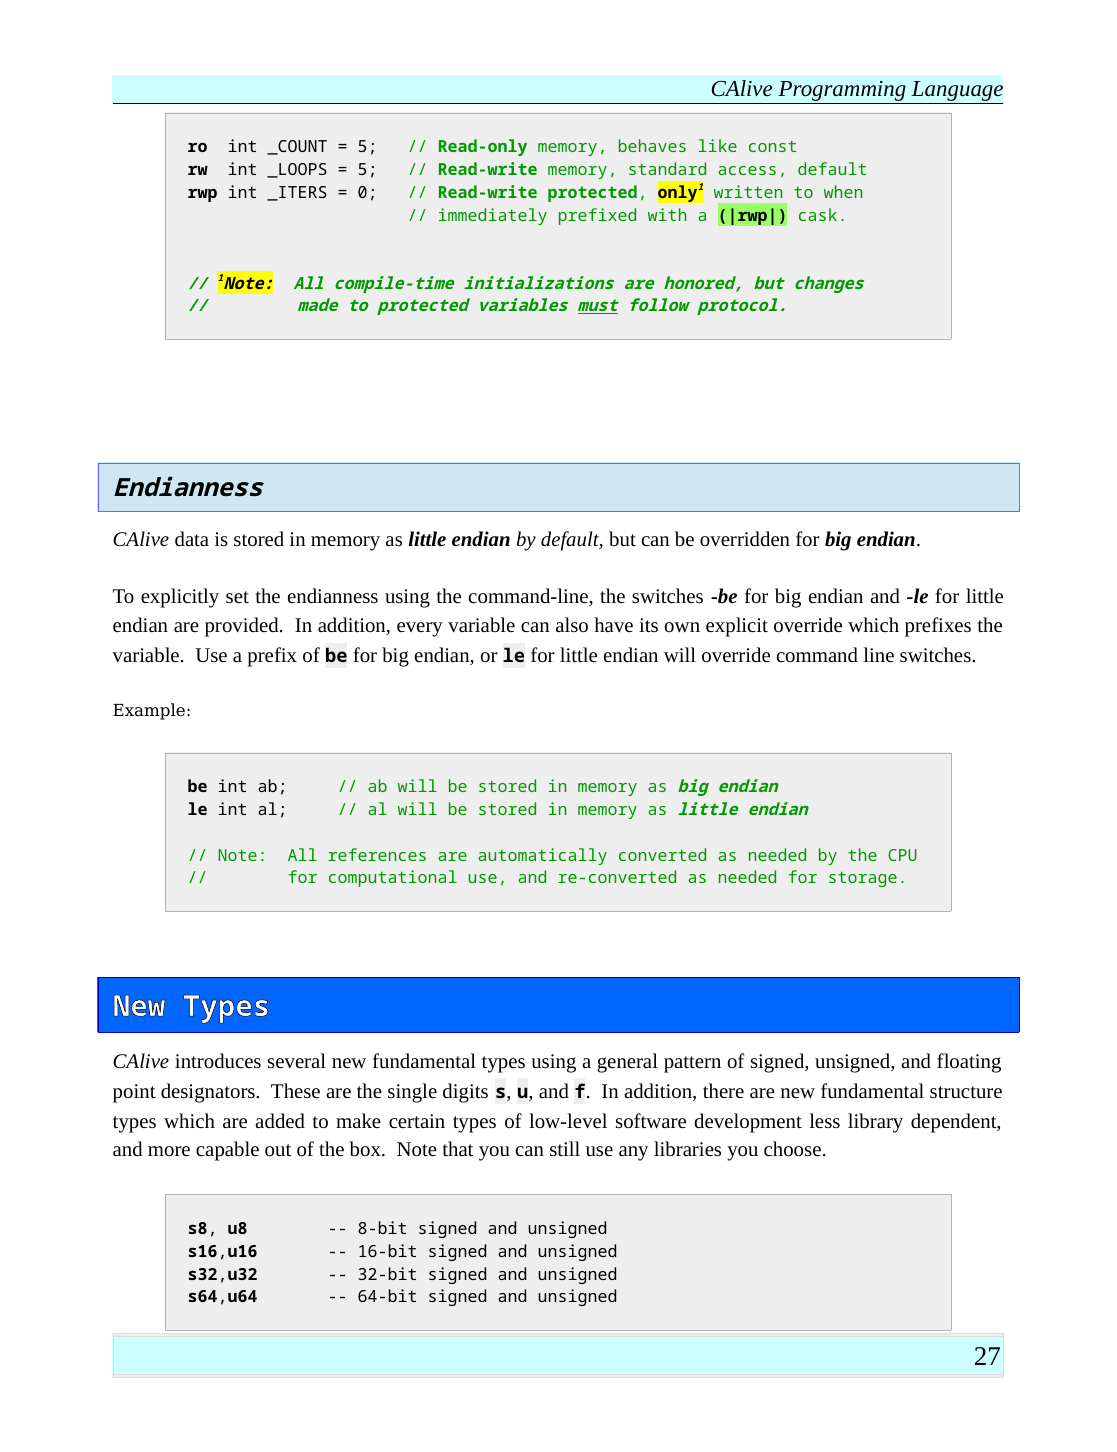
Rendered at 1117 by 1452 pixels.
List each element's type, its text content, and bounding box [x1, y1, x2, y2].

subtitle Endianness [99, 464, 1019, 511]
text CAlive data is stored in memory as little endian by default, but can be overridden for big endian. [112, 527, 1003, 551]
text ro int _COUNT = 5; // Read-only memory, behaves like const rw int _LOOPS = 5; // Read-write memory, standard access, default rwp int _ITERS = 0; // Read-write protected, only1 written to when // immediately prefixed with a (|rwp|) cask. // 1Note: All compile-time initializations are honored, but changes // made to protected variables must follow protocol. [166, 114, 951, 339]
text Example: [112, 701, 1003, 721]
text CAlive introduces several new fundamental types using a general pattern of signed, unsigned, and floating point designators. These are the single digits s, u, and f. In addition, there are new fundamental structure types which are added to make certain types of low-level software development less library dependent, and more capable out of the box. Note that you can still use any libraries you choose. [112, 1049, 1003, 1161]
text s8, u8 -- 8-bit signed and unsigned s16,u16 -- 16-bit signed and unsigned s32,u32 -- 32-bit signed and unsigned s64,u64 -- 64-bit signed and unsigned [166, 1195, 951, 1330]
text be int ab; // ab will be stored in memory as big endian le int al; // al will be stored in memory as little endian // Note: All references are automatically converted as needed by the CPU // for computational use, and re-converted as needed for storage. [166, 754, 951, 911]
text To explicitly set the endianness using the command-line, the switches -be for big endian and -le for little endian are provided. In addition, every variable can also have its own explicit override which prefixes the variable. Use a prefix of be for big endian, or le for little endian will override command line switches. [112, 584, 1003, 668]
subtitle New Types [99, 978, 1019, 1032]
